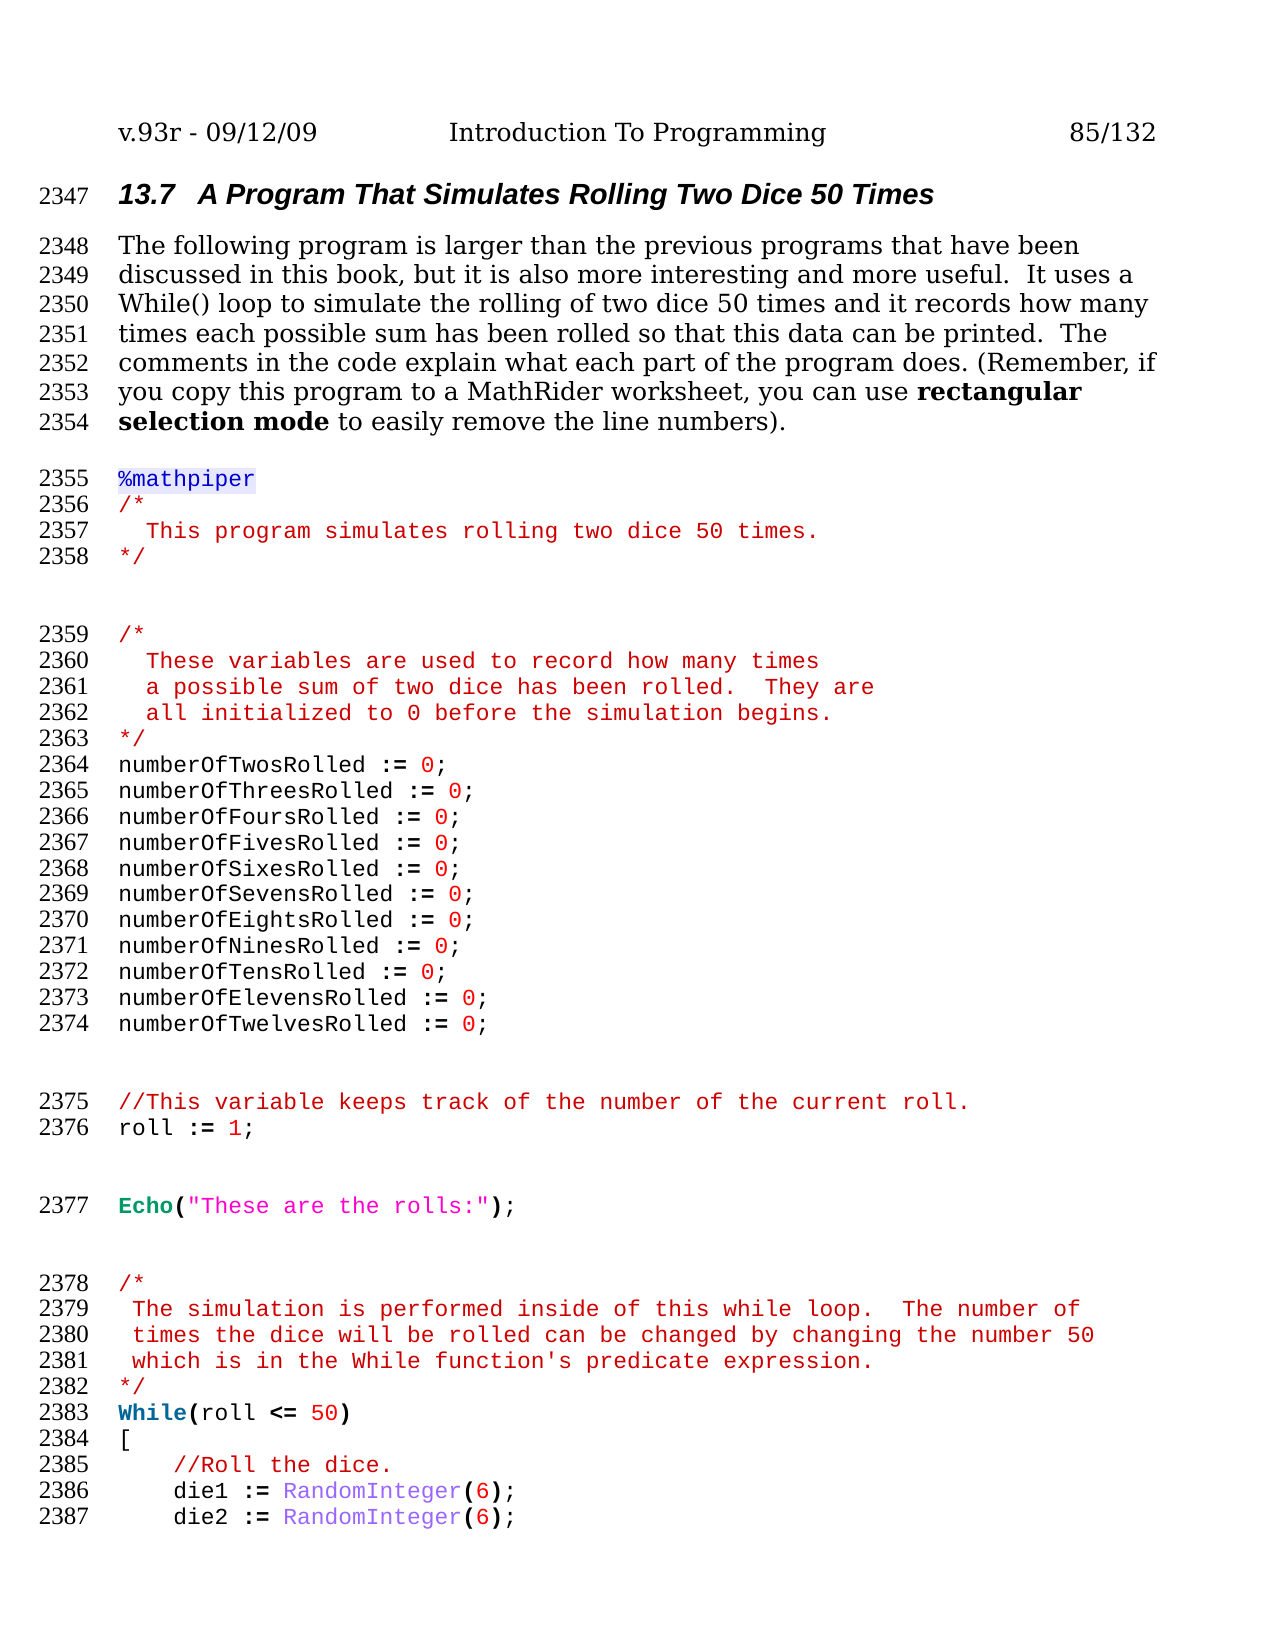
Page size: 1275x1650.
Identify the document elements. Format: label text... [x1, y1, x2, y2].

text */ [118, 727, 1157, 753]
text */ [118, 1376, 1157, 1402]
text times the dice will be rolled can be changed by changing the number 50 [118, 1324, 1157, 1350]
text //Roll the dice. [118, 1453, 1157, 1479]
text While(roll <= 50) [118, 1402, 1157, 1427]
text numberOfElevensRolled := 0; [118, 987, 1157, 1012]
text /* [118, 623, 1157, 649]
text numberOfNinesRolled := 0; [118, 935, 1157, 961]
text a possible sum of two dice has been rolled. They are [118, 675, 1157, 701]
text //This variable keeps track of the number of the current roll. [118, 1090, 1157, 1116]
text which is in the While function's predicate expression. [118, 1350, 1157, 1376]
text This program simulates rolling two dice 50 times. [118, 520, 1157, 546]
text all initialized to 0 before the simulation begins. [118, 701, 1157, 727]
text numberOfThreesRolled := 0; [118, 779, 1157, 805]
text /* [118, 494, 1157, 520]
text The simulation is performed inside of this while loop. The number of [118, 1298, 1157, 1324]
subtitle A Program That Simulates Rolling Two Dice 50 Times [118, 177, 1157, 210]
text %mathpiper [118, 468, 1157, 494]
text These variables are used to record how many times [118, 649, 1157, 675]
text numberOfTwosRolled := 0; [118, 753, 1157, 779]
text numberOfTwelvesRolled := 0; [118, 1012, 1157, 1038]
text die1 := RandomInteger(6); [118, 1479, 1157, 1505]
text numberOfSixesRolled := 0; [118, 857, 1157, 883]
text The following program is larger than the previous programs that have been discussed in this book, but it is also more interesting and more useful. It uses a While() loop to simulate the rolling of two dice 50 times and it records how many times each possible sum has been rolled so that this data can be printed. The comments in the code explain what each part of the program does. (Remember, if you copy this program to a MathRider worksheet, you can use rectangular selection mode to easily remove the line numbers). [118, 231, 1157, 436]
text [ [118, 1427, 1157, 1453]
text numberOfFivesRolled := 0; [118, 831, 1157, 857]
text /* [118, 1272, 1157, 1298]
text roll := 1; [118, 1116, 1157, 1142]
text numberOfEightsRolled := 0; [118, 909, 1157, 935]
text Echo("These are the rolls:"); [118, 1194, 1157, 1220]
text numberOfSevensRolled := 0; [118, 883, 1157, 909]
text numberOfFoursRolled := 0; [118, 805, 1157, 831]
text numberOfTensRolled := 0; [118, 961, 1157, 987]
text die2 := RandomInteger(6); [118, 1505, 1157, 1531]
text */ [118, 546, 1157, 572]
